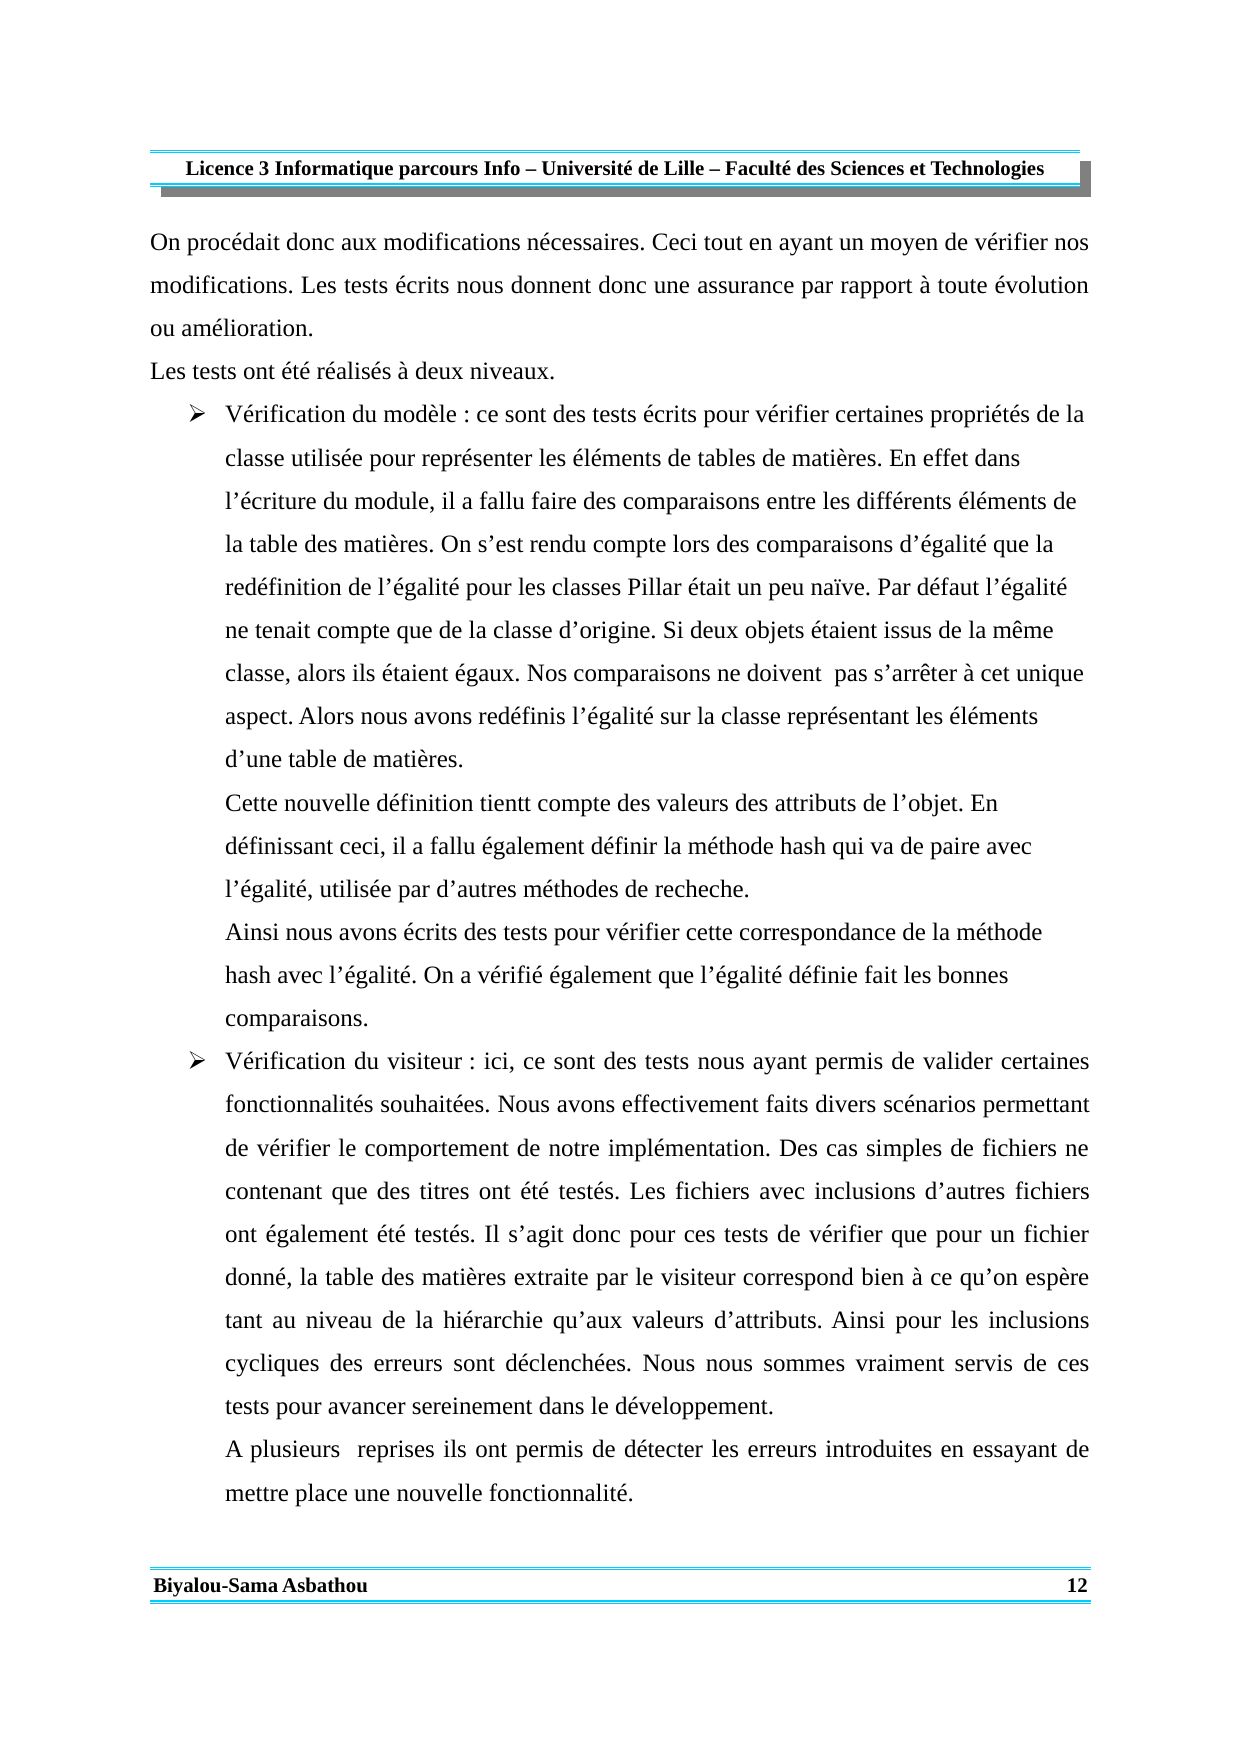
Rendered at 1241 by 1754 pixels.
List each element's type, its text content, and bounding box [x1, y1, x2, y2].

list A plusieurs reprises ils ont permis de détecter les erreurs introduites en essayant de mettre place une nouvelle fonctionnalité. [187, 1434, 1091, 1506]
list Ainsi nous avons écrits des tests pour vérifier cette correspondance de la méthode hash avec l’égalité. On a vérifié également que l’égalité définie fait les bonnes comparaisons. [187, 917, 1091, 1032]
list Cette nouvelle définition tientt compte des valeurs des attributs de l’objet. En définissant ceci, il a fallu également définir la méthode hash qui va de paire avec l’égalité, utilisée par d’autres méthodes de recheche. [187, 788, 1091, 903]
list Vérification du modèle : ce sont des tests écrits pour vérifier certaines propriétés de la classe utilisée pour représenter les éléments de tables de matières. En effet dans l’écriture du module, il a fallu faire des comparaisons entre les différents éléments de la table des matières. On s’est rendu compte lors des comparaisons d’égalité que la redéfinition de l’égalité pour les classes Pillar était un peu naïve. Par défaut l’égalité ne tenait compte que de la classe d’origine. Si deux objets étaient issus de la même classe, alors ils étaient égaux. Nos comparaisons ne doivent pas s’arrêter à cet unique aspect. Alors nous avons redéfinis l’égalité sur la classe représentant les éléments d’une table de matières. [187, 399, 1091, 773]
list Vérification du visiteur : ici, ce sont des tests nous ayant permis de valider certaines fonctionnalités souhaitées. Nous avons effectivement faits divers scénarios permettant de vérifier le comportement de notre implémentation. Des cas simples de fichiers ne contenant que des titres ont été testés. Les fichiers avec inclusions d’autres fichiers ont également été testés. Il s’agit donc pour ces tests de vérifier que pour un fichier donné, la table des matières extraite par le visiteur correspond bien à ce qu’on espère tant au niveau de la hiérarchie qu’aux valeurs d’attributs. Ainsi pour les inclusions cycliques des erreurs sont déclenchées. Nous nous sommes vraiment servis de ces tests pour avancer sereinement dans le développement. [187, 1046, 1091, 1420]
text On procédait donc aux modifications nécessaires. Ceci tout en ayant un moyen de vérifier nos modifications. Les tests écrits nous donnent donc une assurance par rapport à toute évolution ou amélioration. [150, 227, 1091, 342]
text Les tests ont été réalisés à deux niveaux. [150, 356, 1091, 385]
